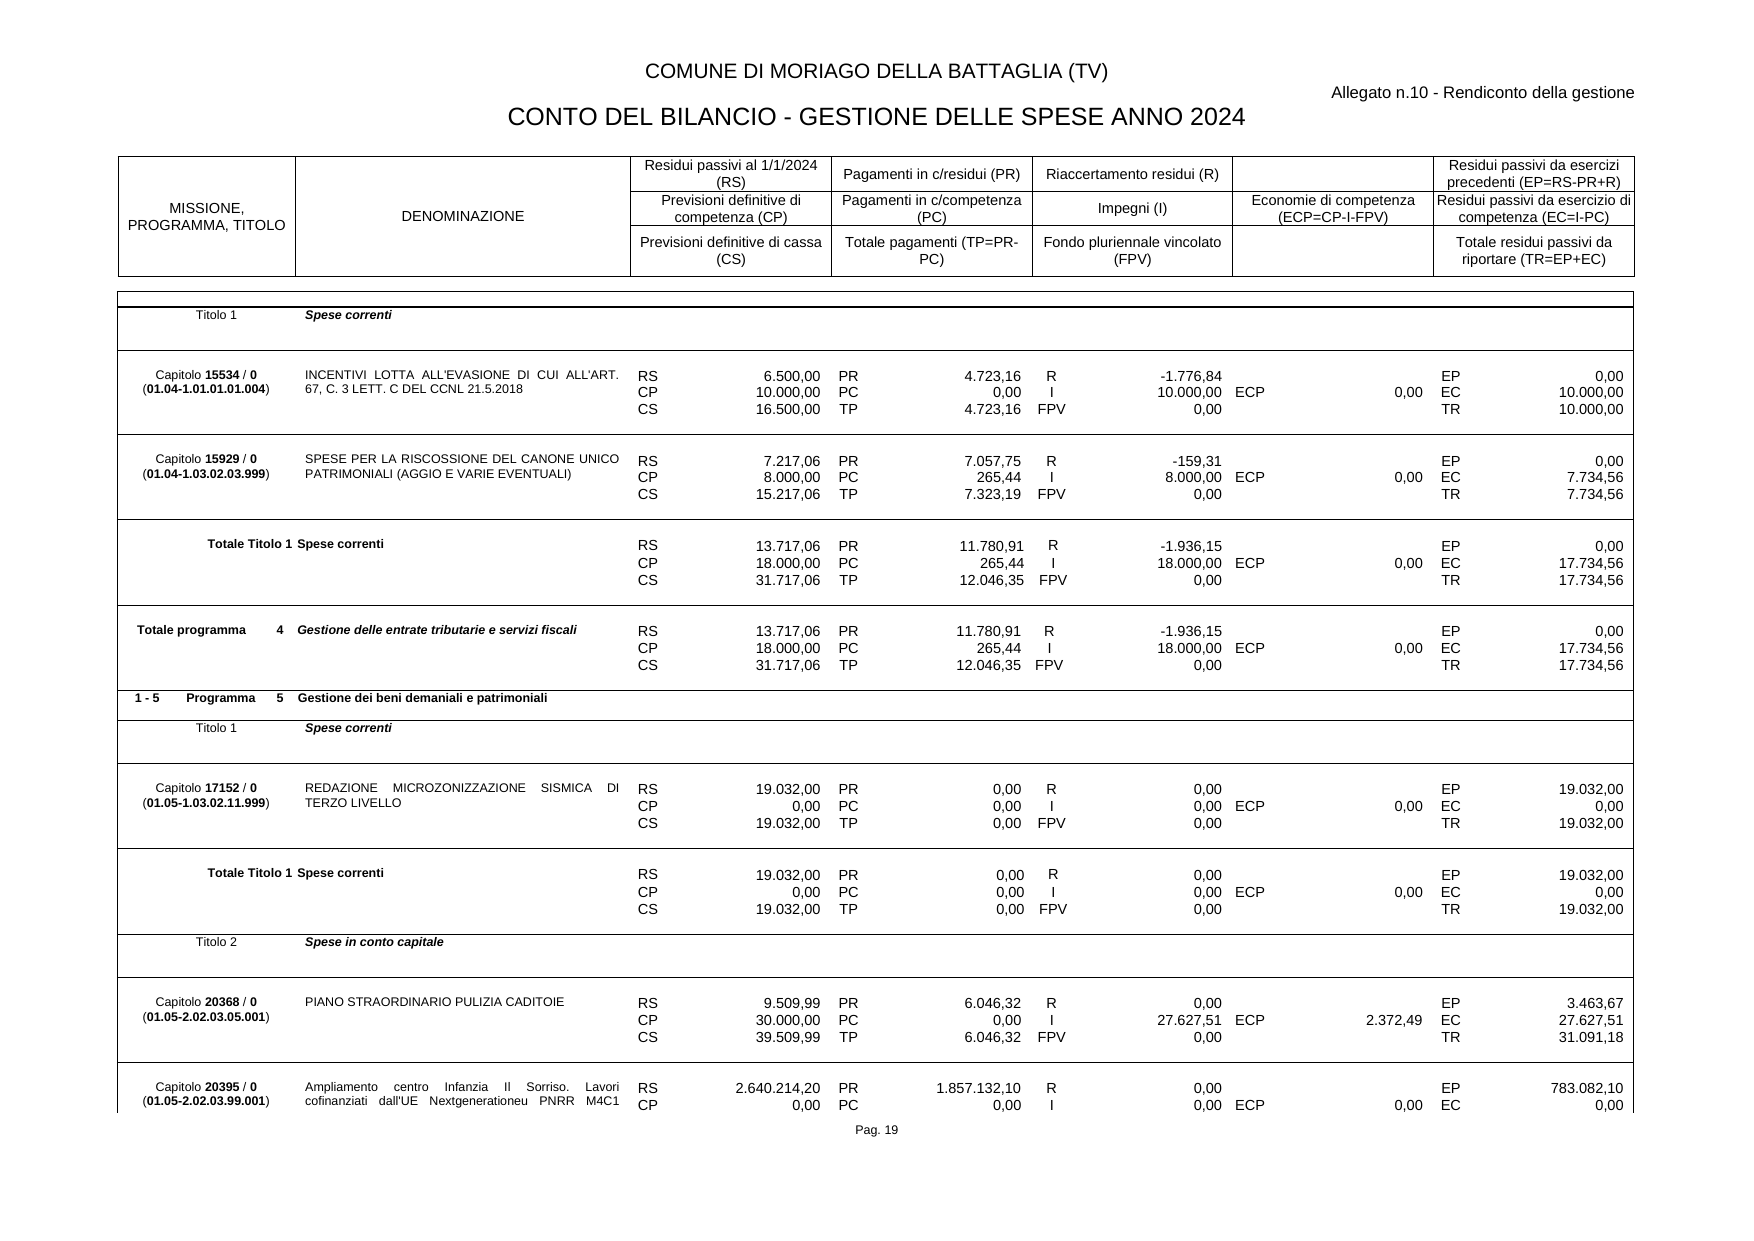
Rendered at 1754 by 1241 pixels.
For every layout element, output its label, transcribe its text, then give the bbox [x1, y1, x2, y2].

table_cell I [1035, 555, 1072, 572]
table_cell [665, 606, 831, 623]
table_cell 10.000,00 [665, 384, 831, 401]
table_cell EP [1433, 537, 1468, 555]
table_cell 0,00 [1072, 866, 1232, 883]
table_cell FPV [1031, 401, 1072, 418]
table_cell [1468, 435, 1633, 452]
table_cell [665, 764, 831, 781]
table_cell CP [630, 1096, 665, 1113]
table_cell R [1031, 367, 1072, 384]
table_cell [1468, 1045, 1633, 1062]
table_cell [1072, 764, 1232, 781]
table_cell 5 [265, 691, 294, 720]
table_cell 17.734,56 [1468, 572, 1633, 588]
table_cell 0,00 [866, 1012, 1031, 1028]
table_cell RS [630, 623, 665, 640]
table_cell 0,00 [866, 814, 1031, 831]
table_cell [866, 831, 1031, 848]
table_cell TP [831, 1028, 866, 1045]
table_cell [1031, 764, 1072, 781]
table_cell [1268, 781, 1433, 798]
table_cell [265, 292, 294, 306]
table_cell [1268, 435, 1433, 452]
table_cell [1232, 673, 1268, 690]
table_cell [665, 1063, 831, 1080]
table_cell [1232, 486, 1268, 502]
table_cell 27.627,51 [1072, 1012, 1232, 1028]
table_cell I [1031, 640, 1067, 657]
table_cell [866, 606, 1031, 623]
table_cell 0,00 [1072, 900, 1232, 917]
table_cell [630, 831, 665, 848]
table_cell R [1031, 995, 1072, 1012]
table_cell [1232, 657, 1268, 673]
table_cell I [1031, 469, 1072, 486]
table_cell [1268, 520, 1433, 537]
table_cell [630, 589, 665, 605]
table_cell 13.717,06 [665, 537, 831, 555]
table_cell [831, 978, 866, 995]
table_cell EC [1433, 384, 1468, 401]
table_cell [1433, 1063, 1468, 1080]
table_cell [831, 1063, 866, 1080]
table_cell 19.032,00 [1468, 900, 1633, 917]
table_cell [1232, 849, 1268, 866]
table_cell 0,00 [665, 1096, 831, 1113]
table_cell [630, 978, 665, 995]
table_cell CP [630, 469, 665, 486]
table_cell 0,00 [1268, 798, 1433, 814]
table_cell 0,00 [1072, 995, 1232, 1012]
table_cell 7.323,19 [866, 486, 1031, 502]
table_cell [1067, 606, 1232, 623]
table_cell [1433, 503, 1468, 519]
table_cell [1232, 452, 1268, 469]
table_cell FPV [1031, 486, 1072, 502]
table_cell [831, 589, 866, 605]
table_cell PR [831, 367, 866, 384]
table_cell 11.780,91 [866, 537, 1034, 555]
table_cell 0,00 [1072, 884, 1232, 900]
table_cell ECP [1232, 1096, 1268, 1113]
table_cell 31.091,18 [1468, 1028, 1633, 1045]
table_cell 15.217,06 [665, 486, 831, 502]
table_cell SPESE PER LA RISCOSSIONE DEL CANONE UNICO PATRIMONIALI (AGGIO E VARIE EVENTUALI) [295, 452, 630, 519]
table_cell [1433, 1045, 1468, 1062]
table_cell EP [1433, 995, 1468, 1012]
table_cell Spese correnti [295, 721, 1633, 763]
table_cell [831, 831, 866, 848]
table_cell 10.000,00 [1072, 384, 1232, 401]
table_cell [1031, 435, 1072, 452]
table_cell [630, 1063, 665, 1080]
table_cell [1035, 917, 1072, 934]
table_cell Titolo 2 [118, 935, 294, 977]
table_cell [1232, 978, 1268, 995]
table_cell [1268, 831, 1433, 848]
table_cell [1232, 537, 1268, 555]
table_cell 19.032,00 [1468, 781, 1633, 798]
table_cell 4 [265, 623, 294, 690]
table_cell TP [831, 900, 866, 917]
table_cell TR [1433, 572, 1468, 588]
table_cell 0,00 [665, 798, 831, 814]
table_cell 0,00 [1072, 814, 1232, 831]
table_cell [1072, 503, 1232, 519]
table_cell [1031, 978, 1072, 995]
table_cell 12.046,35 [866, 657, 1031, 673]
table_cell 11.780,91 [866, 623, 1031, 640]
table_cell 9.509,99 [665, 995, 831, 1012]
table_cell 18.000,00 [1072, 555, 1232, 572]
table_cell TP [831, 401, 866, 418]
table_cell 265,44 [866, 555, 1034, 572]
table_cell [1072, 589, 1232, 605]
table_cell 0,00 [1072, 572, 1232, 588]
table_cell 13.717,06 [665, 623, 831, 640]
table_cell [1232, 764, 1268, 781]
table_cell Titolo 1 [118, 308, 294, 349]
table_cell 0,00 [1268, 384, 1433, 401]
table_cell RS [630, 1080, 665, 1096]
table_cell RS [630, 866, 665, 883]
table_cell 4.723,16 [866, 367, 1031, 384]
table_cell [1268, 866, 1433, 883]
table_cell [295, 351, 630, 367]
table_cell 27.627,51 [1468, 1012, 1633, 1028]
table_cell TP [831, 814, 866, 831]
table_cell 0,00 [1072, 781, 1232, 798]
table_cell [665, 673, 831, 690]
table_cell [831, 1045, 866, 1062]
table_cell [1232, 572, 1268, 588]
table_cell [866, 764, 1031, 781]
table_cell [866, 849, 1034, 866]
table_cell CS [630, 657, 665, 673]
table_cell R [1031, 452, 1072, 469]
table_cell [1067, 673, 1232, 690]
table_cell 0,00 [866, 900, 1034, 917]
table_cell [665, 1045, 831, 1062]
table_cell FPV [1031, 1028, 1072, 1045]
table_cell 3.463,67 [1468, 995, 1633, 1012]
table_cell [1031, 503, 1072, 519]
table_cell -1.936,15 [1072, 537, 1232, 555]
table_cell [1268, 995, 1433, 1012]
table_cell R [1031, 623, 1067, 640]
table_cell TR [1433, 1028, 1468, 1045]
table_cell 1 - 5 [118, 691, 176, 720]
table_cell CS [630, 1028, 665, 1045]
table_cell 0,00 [866, 798, 1031, 814]
table_cell [1268, 657, 1433, 673]
table_cell 0,00 [866, 1096, 1031, 1113]
table_cell CP [630, 798, 665, 814]
table_cell [1072, 435, 1232, 452]
table_cell 4.723,16 [866, 401, 1031, 418]
table_cell [1268, 1080, 1433, 1096]
table_cell [118, 849, 294, 866]
table_cell 12.046,35 [866, 572, 1034, 588]
table_cell PC [831, 798, 866, 814]
table_cell Gestione dei beni demaniali e patrimoniali [295, 691, 1633, 720]
table_cell [1072, 849, 1232, 866]
table_cell [1268, 849, 1433, 866]
table_cell PIANO STRAORDINARIO PULIZIA CADITOIE [295, 995, 630, 1062]
table_cell EP [1433, 623, 1468, 640]
table_cell [1468, 589, 1633, 605]
table_cell CP [630, 640, 665, 657]
table_cell EC [1433, 469, 1468, 486]
table_cell 17.734,56 [1468, 657, 1633, 673]
table_cell ECP [1232, 555, 1268, 572]
table_cell [1031, 1045, 1072, 1062]
table_cell [665, 351, 831, 367]
table_cell [118, 520, 294, 537]
table_cell [1268, 452, 1433, 469]
table_cell 0,00 [1268, 555, 1433, 572]
table_cell [1232, 900, 1268, 917]
table_cell [1433, 764, 1468, 781]
table_cell I [1031, 1012, 1072, 1028]
table_cell 19.032,00 [1468, 814, 1633, 831]
table_cell 0,00 [1268, 884, 1433, 900]
table_cell [1035, 589, 1072, 605]
table_cell 0,00 [1072, 401, 1232, 418]
table_cell [1031, 606, 1067, 623]
table_cell [1232, 589, 1268, 605]
table_cell [1031, 418, 1072, 434]
table_cell [866, 418, 1031, 434]
table_cell [1268, 606, 1433, 623]
table_cell [1468, 351, 1633, 367]
table_cell [665, 589, 831, 605]
table_cell [1268, 351, 1433, 367]
table_cell [665, 917, 831, 934]
table_cell INCENTIVI LOTTA ALL'EVASIONE DI CUI ALL'ART. 67, C. 3 LETT. C DEL CCNL 21.5.2018 [295, 367, 630, 434]
table_cell [1232, 623, 1268, 640]
table_cell RS [630, 781, 665, 798]
table_cell [118, 435, 294, 452]
table_cell [118, 978, 294, 995]
table_cell 17.734,56 [1468, 640, 1633, 657]
table_cell 0,00 [1072, 1028, 1232, 1045]
table_cell [1232, 831, 1268, 848]
table_cell EP [1433, 781, 1468, 798]
table_cell [866, 673, 1031, 690]
table_cell [1072, 917, 1232, 934]
table_cell [1433, 418, 1468, 434]
table_cell [1268, 367, 1433, 384]
table_cell [295, 764, 630, 781]
table_cell FPV [1035, 900, 1072, 917]
table_cell 0,00 [1468, 452, 1633, 469]
table_cell [1433, 606, 1468, 623]
table_cell [866, 978, 1031, 995]
table_cell [1268, 1028, 1433, 1045]
table_cell RS [630, 537, 665, 555]
table_cell [831, 849, 866, 866]
table_cell Capitolo 15929 / 0 (01.04-1.03.02.03.999) [118, 452, 294, 519]
table_cell -159,31 [1072, 452, 1232, 469]
table_cell [1468, 503, 1633, 519]
table_cell [866, 589, 1034, 605]
table_cell 0,00 [1468, 884, 1633, 900]
table_cell 0,00 [1072, 798, 1232, 814]
table_cell TR [1433, 657, 1468, 673]
table_cell [831, 764, 866, 781]
table_cell [1031, 1063, 1072, 1080]
table_cell 0,00 [866, 866, 1034, 883]
table_cell TP [831, 657, 866, 673]
table_cell EC [1433, 555, 1468, 572]
table_cell [1268, 589, 1433, 605]
table_cell [831, 673, 866, 690]
table_cell [1468, 606, 1633, 623]
table_cell CS [630, 401, 665, 418]
table_cell Ampliamento centro Infanzia Il Sorriso. Lavori cofinanziati dall'UE Nextgenerationeu PNRR M4C1 [295, 1080, 630, 1113]
table_cell [1268, 572, 1433, 588]
table_cell 1.857.132,10 [866, 1080, 1031, 1096]
table_cell [866, 351, 1031, 367]
table_cell [1433, 589, 1468, 605]
table_cell 265,44 [866, 469, 1031, 486]
table_cell Spese correnti [295, 308, 1633, 349]
table_cell [630, 351, 665, 367]
table_cell EP [1433, 452, 1468, 469]
table_cell 0,00 [1072, 1080, 1232, 1096]
table_cell [866, 1045, 1031, 1062]
table_cell 0,00 [866, 384, 1031, 401]
table_cell CS [630, 814, 665, 831]
table_cell [1232, 520, 1268, 537]
table_cell 7.057,75 [866, 452, 1031, 469]
table_cell 0,00 [1468, 537, 1633, 555]
table_cell 0,00 [1268, 1096, 1433, 1113]
table_cell 19.032,00 [665, 866, 831, 883]
table_cell EP [1433, 1080, 1468, 1096]
table_cell [1433, 978, 1468, 995]
table_cell [1433, 831, 1468, 848]
table_cell RS [630, 452, 665, 469]
table_cell [831, 520, 866, 537]
table_cell CS [630, 572, 665, 588]
table_cell PR [831, 452, 866, 469]
table_cell [1031, 351, 1072, 367]
table_cell [630, 418, 665, 434]
table_cell [295, 520, 630, 537]
table_cell [1232, 866, 1268, 883]
table_cell 0,00 [1268, 469, 1433, 486]
table_cell [831, 917, 866, 934]
table_cell FPV [1031, 814, 1072, 831]
table_cell [665, 831, 831, 848]
table_cell [630, 849, 665, 866]
table_cell 7.217,06 [665, 452, 831, 469]
table_cell RS [630, 995, 665, 1012]
table_cell 8.000,00 [665, 469, 831, 486]
table_cell [1268, 623, 1433, 640]
table_cell Totale programma [118, 623, 265, 690]
table_cell ECP [1232, 798, 1268, 814]
table_cell [831, 351, 866, 367]
table_cell [630, 520, 665, 537]
table_cell Spese correnti [295, 866, 630, 934]
table_cell [176, 292, 265, 306]
table_cell 18.000,00 [1067, 640, 1232, 657]
table_cell 0,00 [1468, 367, 1633, 384]
table_cell [295, 606, 630, 623]
table_cell 0,00 [1072, 486, 1232, 502]
table_cell PR [831, 1080, 866, 1096]
table_cell ECP [1232, 469, 1268, 486]
table_cell 10.000,00 [1468, 401, 1633, 418]
table_cell 6.046,32 [866, 1028, 1031, 1045]
table_cell EC [1433, 884, 1468, 900]
table_cell 10.000,00 [1468, 384, 1633, 401]
table_cell PC [831, 884, 866, 900]
table_cell PC [831, 1012, 866, 1028]
table_cell TP [831, 572, 866, 588]
table_cell [1268, 1045, 1433, 1062]
table_cell TR [1433, 401, 1468, 418]
table_cell [1468, 831, 1633, 848]
table_cell Capitolo 20368 / 0 (01.05-2.02.03.05.001) [118, 995, 294, 1062]
table_cell R [1031, 781, 1072, 798]
table_cell [1232, 351, 1268, 367]
table_cell 0,00 [866, 884, 1034, 900]
table_cell [1268, 917, 1433, 934]
table_cell [1232, 1080, 1268, 1096]
table_cell [866, 503, 1031, 519]
table_cell [1232, 781, 1268, 798]
table_cell PR [831, 995, 866, 1012]
table_cell PR [831, 537, 866, 555]
table_cell [295, 292, 1633, 306]
table_cell TR [1433, 814, 1468, 831]
table_cell 19.032,00 [1468, 866, 1633, 883]
table_cell [1468, 1063, 1633, 1080]
table_cell [1232, 401, 1268, 418]
table_cell 0,00 [1468, 623, 1633, 640]
table_cell Capitolo 17152 / 0 (01.05-1.03.02.11.999) [118, 781, 294, 848]
table_cell [665, 849, 831, 866]
table_cell I [1035, 884, 1072, 900]
table_cell PR [831, 623, 866, 640]
table_cell [1468, 764, 1633, 781]
table_cell [1268, 764, 1433, 781]
table_cell [665, 978, 831, 995]
table_cell [1031, 673, 1067, 690]
table_cell [1232, 367, 1268, 384]
table_cell [1268, 401, 1433, 418]
table_cell [1433, 673, 1468, 690]
table_cell 16.500,00 [665, 401, 831, 418]
table_cell 0,00 [1072, 1096, 1232, 1113]
table_cell [1232, 917, 1268, 934]
table_cell 2.372,49 [1268, 1012, 1433, 1028]
table_cell R [1035, 866, 1072, 883]
table_cell [265, 606, 294, 623]
table_cell [665, 503, 831, 519]
table_cell ECP [1232, 884, 1268, 900]
table_cell FPV [1031, 657, 1067, 673]
table_cell [1268, 978, 1433, 995]
table_cell [866, 520, 1034, 537]
table_cell CS [630, 900, 665, 917]
table_cell I [1031, 384, 1072, 401]
table_cell 0,00 [1468, 1096, 1633, 1113]
table_cell 19.032,00 [665, 781, 831, 798]
table_cell [1268, 900, 1433, 917]
table_cell REDAZIONE MICROZONIZZAZIONE SISMICA DI TERZO LIVELLO [295, 781, 630, 848]
table_cell [630, 917, 665, 934]
table_cell EC [1433, 640, 1468, 657]
table_cell [118, 1063, 294, 1080]
table_cell -1.776,84 [1072, 367, 1232, 384]
table_cell -1.936,15 [1067, 623, 1232, 640]
table_cell [118, 764, 294, 781]
table_cell [1072, 520, 1232, 537]
table_cell [630, 606, 665, 623]
table_cell [831, 503, 866, 519]
table_cell CP [630, 384, 665, 401]
table_cell TR [1433, 900, 1468, 917]
table_cell [1232, 1028, 1268, 1045]
table_cell CP [630, 1012, 665, 1028]
table_cell [1232, 606, 1268, 623]
table_cell 0,00 [866, 781, 1031, 798]
table_cell EC [1433, 1012, 1468, 1028]
table_cell 6.500,00 [665, 367, 831, 384]
table_cell I [1031, 798, 1072, 814]
table_cell [118, 292, 176, 306]
table_cell 31.717,06 [665, 572, 831, 588]
table_cell [295, 978, 630, 995]
table_cell [1268, 673, 1433, 690]
table_cell CP [630, 555, 665, 572]
table_cell [1268, 1063, 1433, 1080]
table_cell 0,00 [1468, 798, 1633, 814]
table_cell [1433, 849, 1468, 866]
table_cell EC [1433, 1096, 1468, 1113]
table_cell [1468, 849, 1633, 866]
table_cell PC [831, 555, 866, 572]
table_cell 783.082,10 [1468, 1080, 1633, 1096]
table_cell [1072, 1063, 1232, 1080]
table_cell PC [831, 640, 866, 657]
table_cell [1268, 486, 1433, 502]
table_cell TP [831, 486, 866, 502]
table_cell 0,00 [665, 884, 831, 900]
table_cell EC [1433, 798, 1468, 814]
table_cell [1433, 351, 1468, 367]
table_cell [118, 351, 294, 367]
table_cell [1232, 995, 1268, 1012]
table_cell [831, 435, 866, 452]
table_cell Capitolo 20395 / 0 (01.05-2.02.03.99.001) [118, 1080, 294, 1113]
table_cell [1268, 503, 1433, 519]
table_cell 2.640.214,20 [665, 1080, 831, 1096]
table_cell PC [831, 469, 866, 486]
table_cell Totale Titolo 1 [118, 537, 294, 605]
table_cell Spese correnti [295, 537, 630, 605]
table_cell [1232, 814, 1268, 831]
table_cell PR [831, 866, 866, 883]
table_cell CS [630, 486, 665, 502]
table_cell 39.509,99 [665, 1028, 831, 1045]
table_cell [630, 673, 665, 690]
table_cell [1468, 673, 1633, 690]
table_cell 31.717,06 [665, 657, 831, 673]
table_cell [295, 435, 630, 452]
table_cell 19.032,00 [665, 900, 831, 917]
table_cell 0,00 [1067, 657, 1232, 673]
table_cell 265,44 [866, 640, 1031, 657]
table_cell ECP [1232, 640, 1268, 657]
table_cell [1268, 814, 1433, 831]
table_cell [118, 606, 265, 623]
table_cell PC [831, 1096, 866, 1113]
table_cell [665, 418, 831, 434]
table_cell [1268, 418, 1433, 434]
table_cell 0,00 [1268, 640, 1433, 657]
table_cell ECP [1232, 384, 1268, 401]
table_cell FPV [1035, 572, 1072, 588]
table_cell I [1031, 1096, 1072, 1113]
table_cell Gestione delle entrate tributarie e servizi fiscali [295, 623, 630, 690]
table_cell R [1031, 1080, 1072, 1096]
table_cell [1232, 1045, 1268, 1062]
table_cell [1072, 831, 1232, 848]
table_cell [866, 1063, 1031, 1080]
table_cell [630, 1045, 665, 1062]
table_cell ECP [1232, 1012, 1268, 1028]
table_cell [1072, 978, 1232, 995]
table_cell TR [1433, 486, 1468, 502]
table_cell 8.000,00 [1072, 469, 1232, 486]
table_cell 30.000,00 [665, 1012, 831, 1028]
table_cell [1031, 831, 1072, 848]
table_cell [1468, 520, 1633, 537]
table_cell RS [630, 367, 665, 384]
table_cell 19.032,00 [665, 814, 831, 831]
table_cell Titolo 1 [118, 721, 294, 763]
table_cell [1232, 418, 1268, 434]
table_cell [831, 418, 866, 434]
table_cell 7.734,56 [1468, 486, 1633, 502]
table_cell PC [831, 384, 866, 401]
table_cell [1468, 418, 1633, 434]
table_cell [295, 849, 630, 866]
table_cell [1433, 917, 1468, 934]
table_cell [1232, 1063, 1268, 1080]
table_cell [1035, 520, 1072, 537]
table_cell [1072, 1045, 1232, 1062]
table_cell [866, 917, 1034, 934]
table_cell [1433, 435, 1468, 452]
table_cell [1268, 537, 1433, 555]
table_cell Totale Titolo 1 [118, 866, 294, 934]
table_cell CP [630, 884, 665, 900]
table_cell [1072, 351, 1232, 367]
table_cell 6.046,32 [866, 995, 1031, 1012]
table_cell 18.000,00 [665, 555, 831, 572]
table_cell [1232, 503, 1268, 519]
table_cell Programma [176, 691, 265, 720]
table_cell 17.734,56 [1468, 555, 1633, 572]
table_cell [630, 435, 665, 452]
table_cell PR [831, 781, 866, 798]
table_cell 18.000,00 [665, 640, 831, 657]
table_cell [665, 435, 831, 452]
table_cell [665, 520, 831, 537]
table_cell [1072, 418, 1232, 434]
table_cell [295, 1063, 630, 1080]
table_cell EP [1433, 866, 1468, 883]
table_cell [630, 764, 665, 781]
table_cell [1035, 849, 1072, 866]
table_cell R [1035, 537, 1072, 555]
table_cell [866, 435, 1031, 452]
table_cell Spese in conto capitale [295, 935, 1633, 977]
table_cell 7.734,56 [1468, 469, 1633, 486]
table_cell EP [1433, 367, 1468, 384]
table_cell [1433, 520, 1468, 537]
table_cell [831, 606, 866, 623]
table_cell [1468, 978, 1633, 995]
table_cell [1468, 917, 1633, 934]
table_cell [630, 503, 665, 519]
table_cell Capitolo 15534 / 0 (01.04-1.01.01.01.004) [118, 367, 294, 434]
table_cell [1232, 435, 1268, 452]
